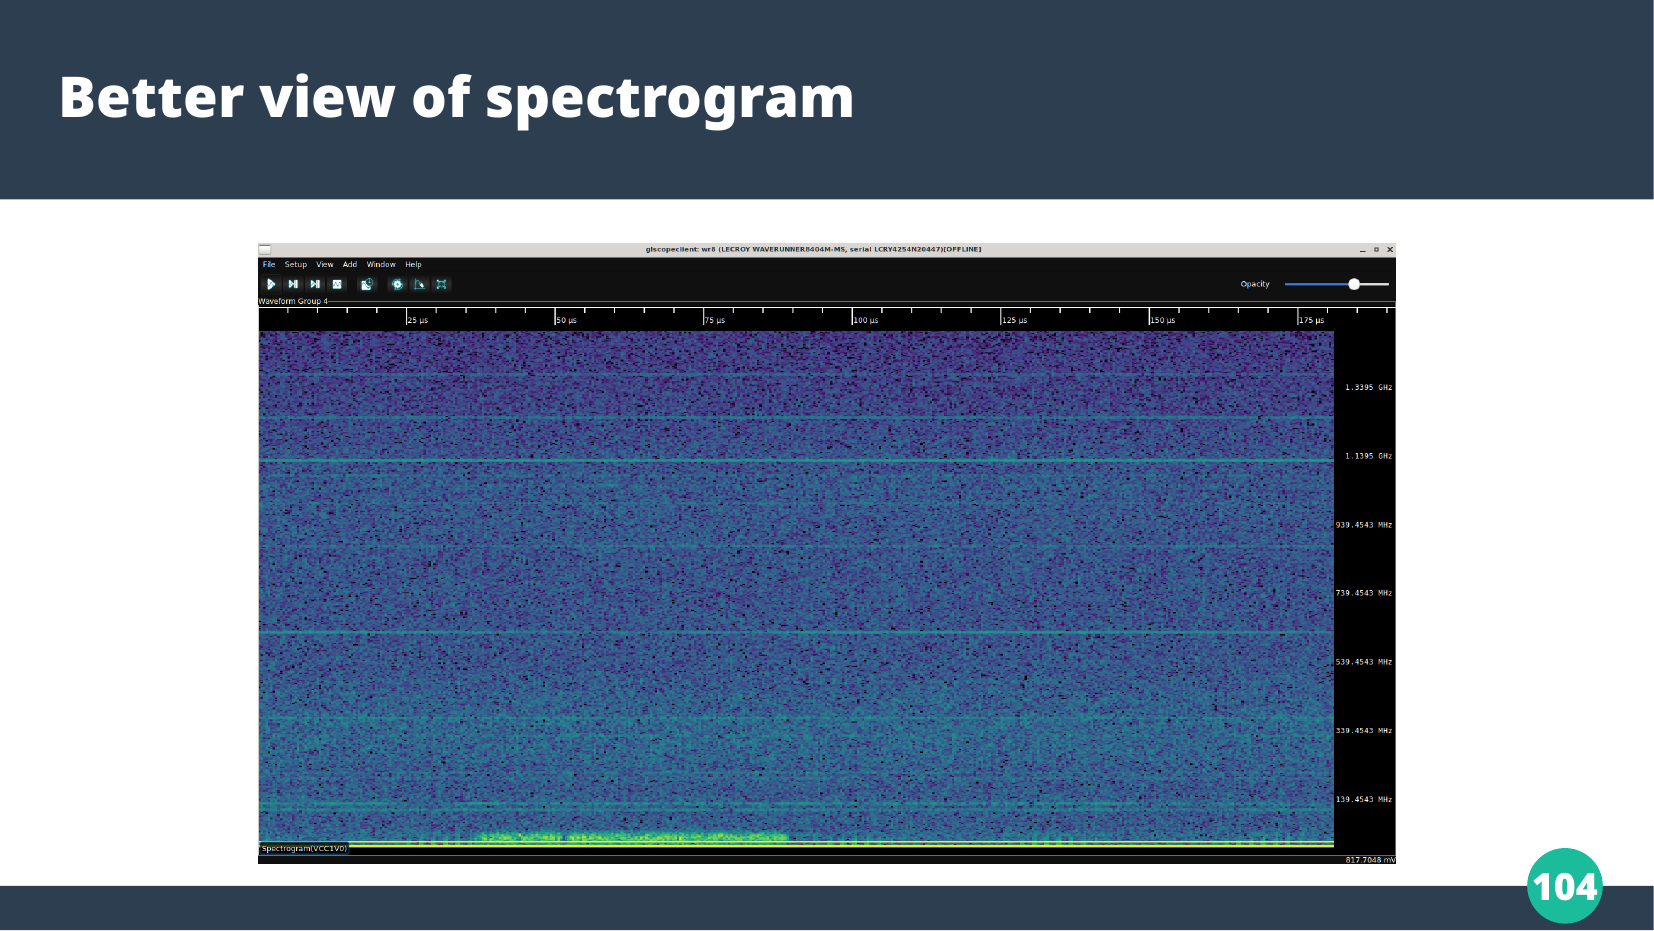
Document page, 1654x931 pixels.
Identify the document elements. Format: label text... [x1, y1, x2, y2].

title Better view of spectrogram [59, 37, 1595, 155]
picture [258, 243, 1396, 864]
